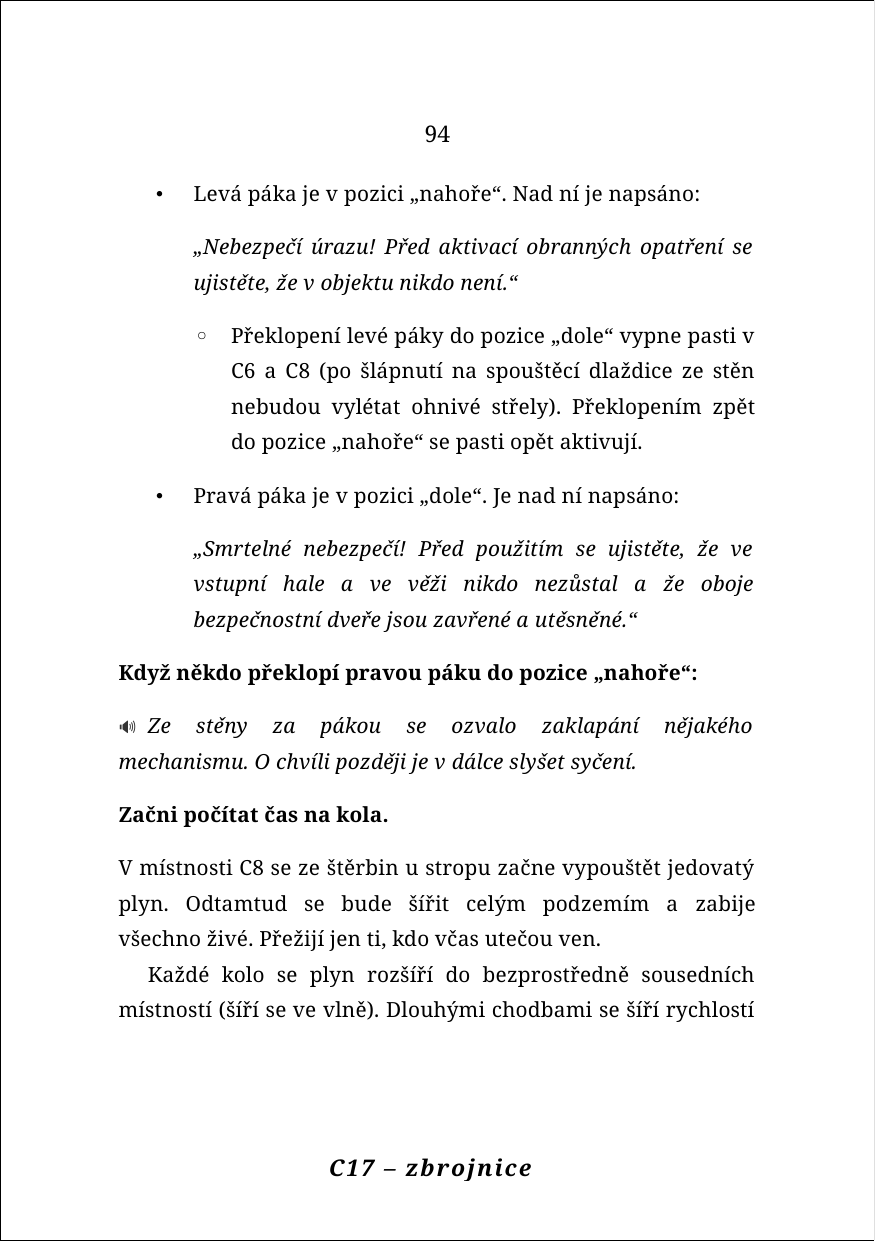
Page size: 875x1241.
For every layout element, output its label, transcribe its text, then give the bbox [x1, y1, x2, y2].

list „Smrtelné nebezpečí! Před použitím se ujistěte, že ve vstupní hale a⁠ ve věži nikdo nezůstal a⁠ že oboje bezpečnostní dveře jsou zavřené a⁠ utěsněné.“ [156, 534, 756, 633]
text Když někdo překlopí pravou páku do pozice „nahoře“: [118, 658, 756, 687]
list „Nebezpečí úrazu! Před aktivací obranných opatření se ujistěte, že v⁠ objektu nikdo není.“ [156, 232, 756, 296]
list Překlopení levé páky do pozice „dole“ vypne pasti v⁠ C6 a⁠ C8 (po šlápnutí na spouštěcí dlaždice ze stěn nebudou vylétat ohnivé střely). Překlopením zpět do pozice „nahoře“ se pasti opět aktivují. [193, 321, 756, 456]
list Pravá páka je v⁠ pozici „dole“. Je nad ní napsáno: [156, 481, 756, 509]
text 🔊 Ze stěny za pákou se ozvalo zaklapání nějakého mechanismu. O⁠ chvíli později je v⁠ dálce slyšet syčení. [118, 711, 756, 775]
list Levá páka je v⁠ pozici „nahoře“. Nad ní je napsáno: [156, 179, 756, 207]
text V místnosti C8 se ze štěrbin u stropu začne vypouštět jedovatý plyn. Odtamtud se bude šířit celým podzemím a⁠ zabije všechno živé. Přežijí jen ti, kdo včas utečou ven. Každé kolo se plyn rozšíří do bezprostředně sousedních místností (šíří se ve vlně). Dlouhými chodbami se šíří rychlostí [118, 853, 756, 1024]
text Začni počítat čas na kola. [118, 800, 756, 829]
